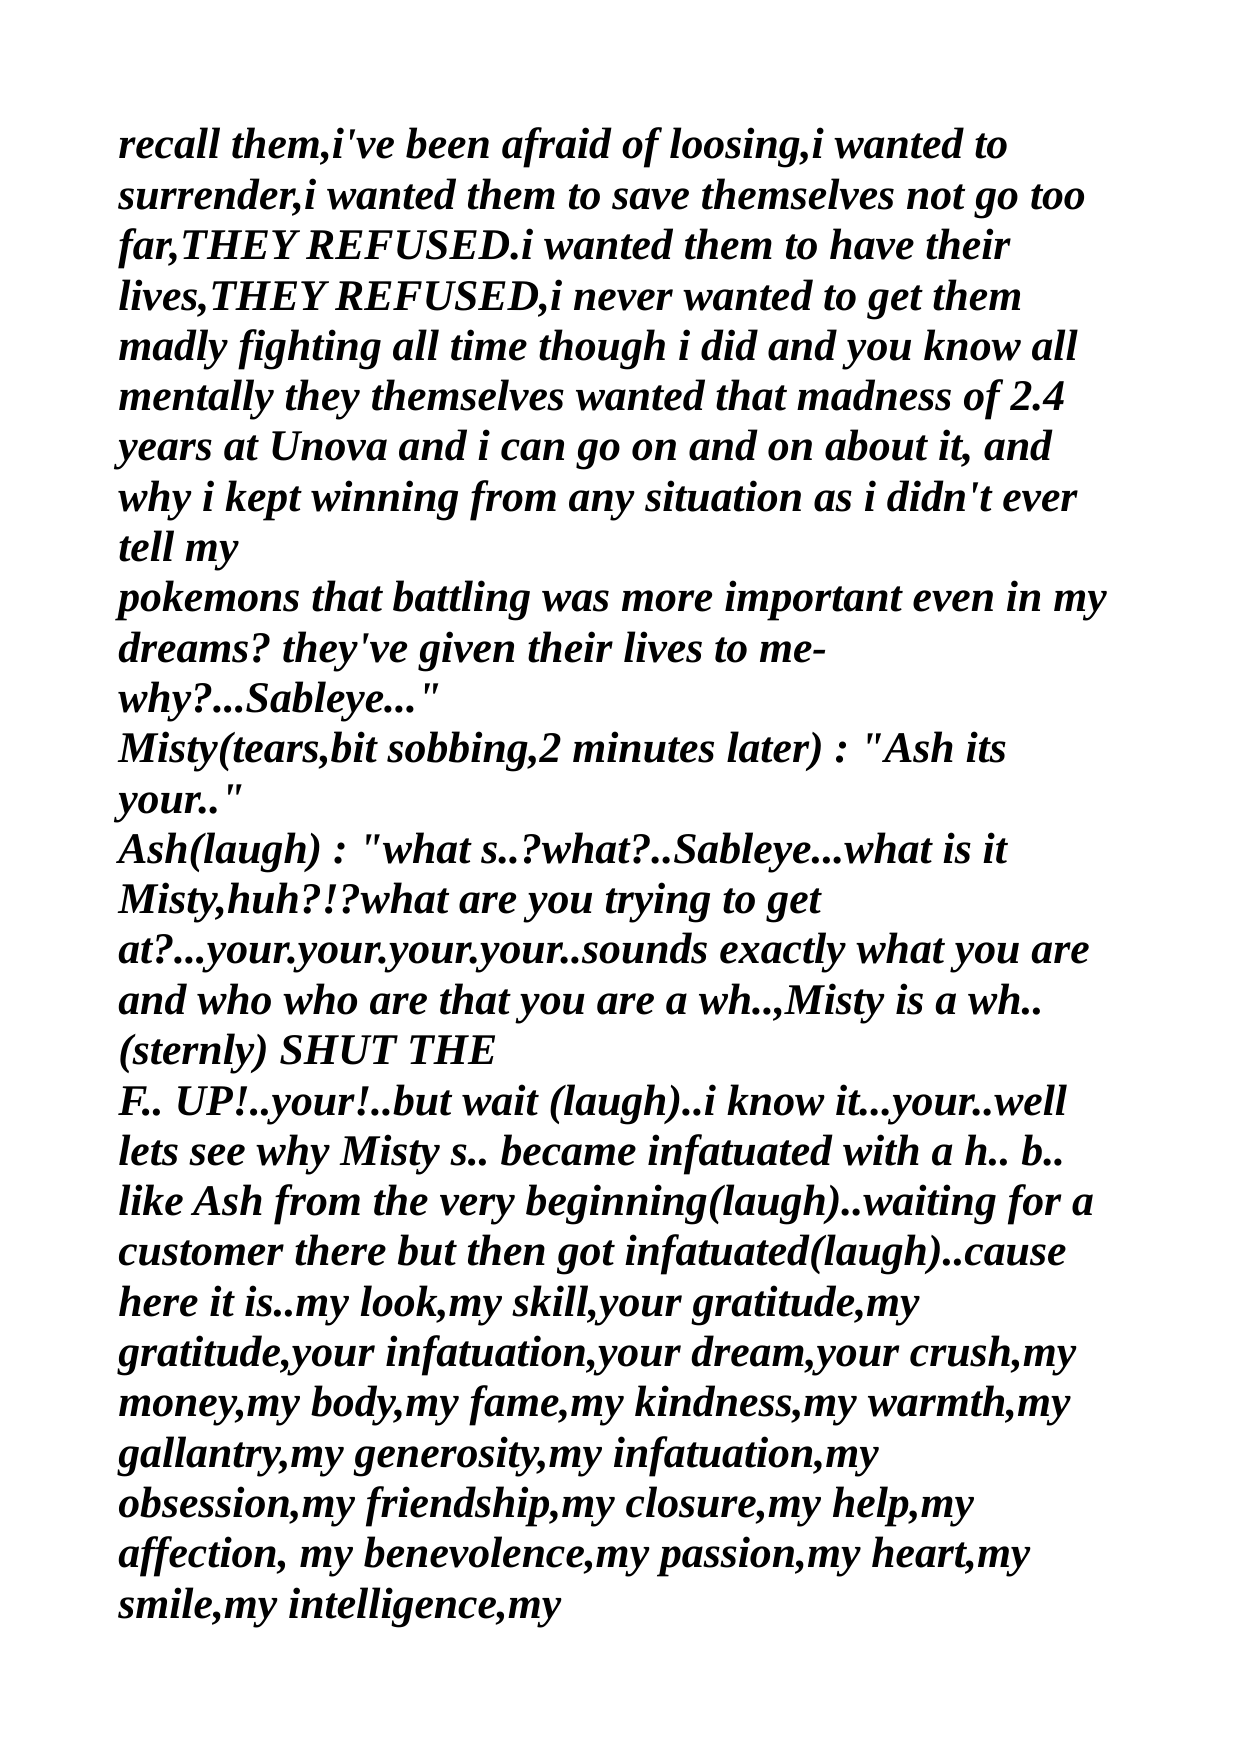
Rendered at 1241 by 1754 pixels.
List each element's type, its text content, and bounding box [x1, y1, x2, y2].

text recall them,i've been afraid of loosing,i wanted to surrender,i wanted them to save themselves not go too far,THEY REFUSED.i wanted them to have their lives,THEY REFUSED,i never wanted to get them madly fighting all time though i did and you know all mentally they themselves wanted that madness of 2.4 years at Unova and i can go on and on about it, and why i kept winning from any situation as i didn't ever tell my [118, 118, 1122, 571]
text Ash(laugh) : "what s..?what?..Sableye...what is it Misty,huh?!?what are you trying to get at?...your.your.your.your..sounds exactly what you are and who who are that you are a wh..,Misty is a wh..(sternly) SHUT THE [118, 822, 1122, 1074]
text gratitude,your infatuation,your dream,your crush,my money,my body,my fame,my kindness,my warmth,my gallantry,my generosity,my infatuation,my obsession,my friendship,my closure,my help,my affection, my benevolence,my passion,my heart,my smile,my intelligence,my [118, 1326, 1122, 1627]
text pokemons that battling was more important even in my dreams? they've given their lives to me-why?...Sableye..." [118, 571, 1122, 722]
text F.. UP!..your!..but wait (laugh)..i know it...your..well lets see why Misty s.. became infatuated with a h.. b.. like Ash from the very beginning(laugh)..waiting for a customer there but then got infatuated(laugh)..cause here it is..my look,my skill,your gratitude,my [118, 1074, 1122, 1326]
text Misty(tears,bit sobbing,2 minutes later) : "Ash its your.." [118, 722, 1122, 822]
